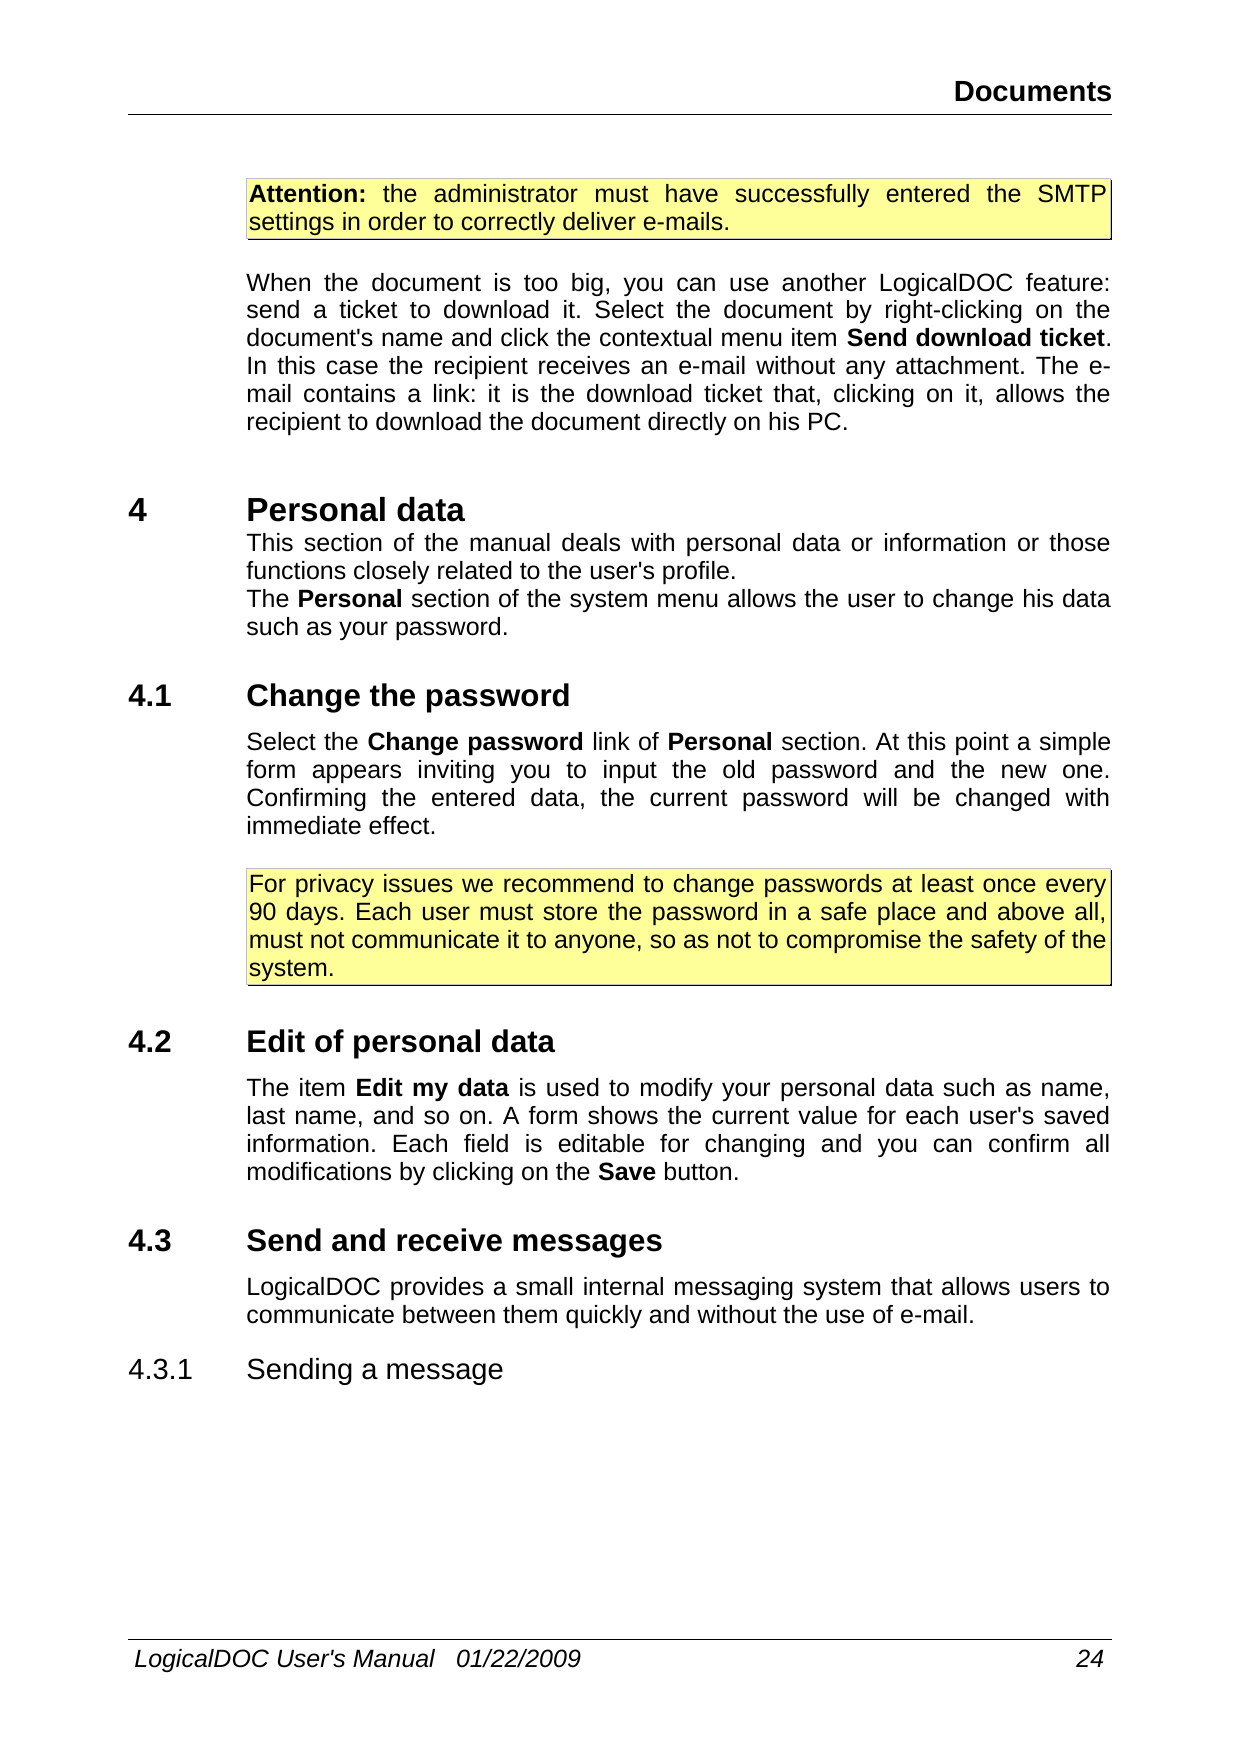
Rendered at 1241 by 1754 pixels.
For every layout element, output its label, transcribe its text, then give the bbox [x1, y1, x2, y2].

subtitle Change the password [128, 678, 1112, 713]
subtitle Sending a message [128, 1353, 1112, 1386]
text Select the Change password link of Personal section. At this point a simple form appears inviting you to input the old password and the new one. Confirming the entered data, the current password will be changed with immediate effect. [246, 728, 1112, 840]
subtitle Edit of personal data [128, 1024, 1112, 1059]
subtitle Send and receive messages [128, 1223, 1112, 1258]
text This section of the manual deals with personal data or information or those functions closely related to the user's profile. [246, 529, 1112, 585]
text The item Edit my data is used to modify your personal data such as name, last name, and so on. A form shows the current value for each user's saved information. Each field is editable for changing and you can confirm all modifications by clicking on the Save button. [246, 1073, 1112, 1185]
subtitle Personal data [128, 492, 1112, 529]
text The Personal section of the system menu allows the user to change his data such as your password. [246, 585, 1112, 641]
text For privacy issues we recommend to change passwords at least once every 90 days. Each user must store the password in a safe place and above all, must not communicate it to anyone, so as not to compromise the safety of the system. [247, 869, 1110, 984]
text LogicalDOC provides a small internal messaging system that allows users to communicate between them quickly and without the use of e-mail. [246, 1273, 1112, 1328]
text When the document is too big, you can use another LogicalDOC feature: send a ticket to download it. Select the document by right-clicking on the document's name and click the contextual menu item Send download ticket. In this case the recipient receives an e-mail without any attachment. The e-mail contains a link: it is the download ticket that, clicking on it, allows the recipient to download the document directly on his PC. [246, 268, 1112, 436]
text Attention: the administrator must have successfully entered the SMTP settings in order to correctly deliver e-mails. [247, 179, 1110, 238]
